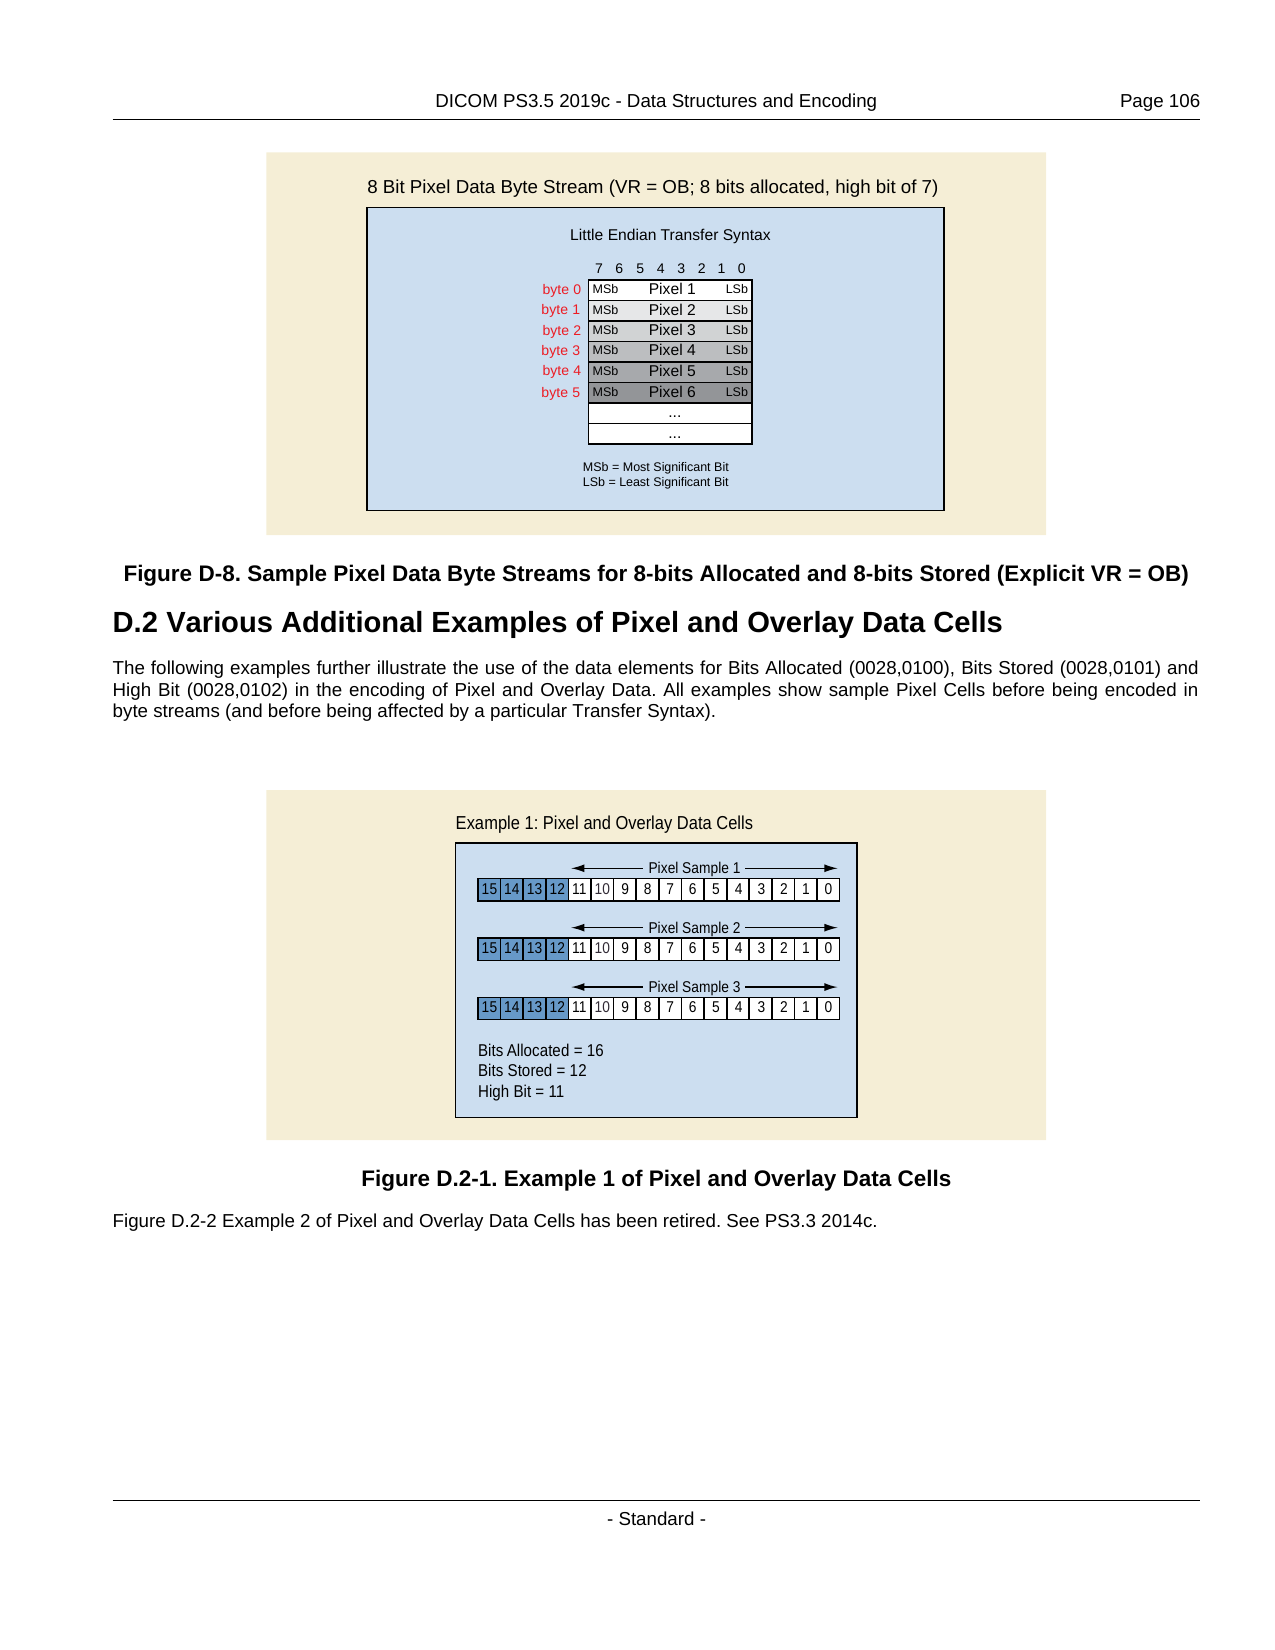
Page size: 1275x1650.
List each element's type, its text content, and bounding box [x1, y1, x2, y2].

text The following examples further illustrate the use of the data elements for Bits Allocated (0028,0100), Bits Stored (0028,0101) and High Bit (0028,0102) in the encoding of Pixel and Overlay Data. All examples show sample Pixel Cells before being encoded in byte streams (and before being affected by a particular Transfer Syntax). [112, 657, 1200, 722]
text Figure D.2-1. Example 1 of Pixel and Overlay Data Cells [112, 1165, 1200, 1191]
text Figure D-8. Sample Pixel Data Byte Streams for 8-bits Allocated and 8-bits Stored (Explicit VR = OB) [112, 560, 1200, 586]
text D.2 Various Additional Examples of Pixel and Overlay Data Cells [112, 604, 1200, 638]
text Figure D.2-2 Example 2 of Pixel and Overlay Data Cells has been retired. See PS3.3 2014c. [112, 1209, 1200, 1231]
